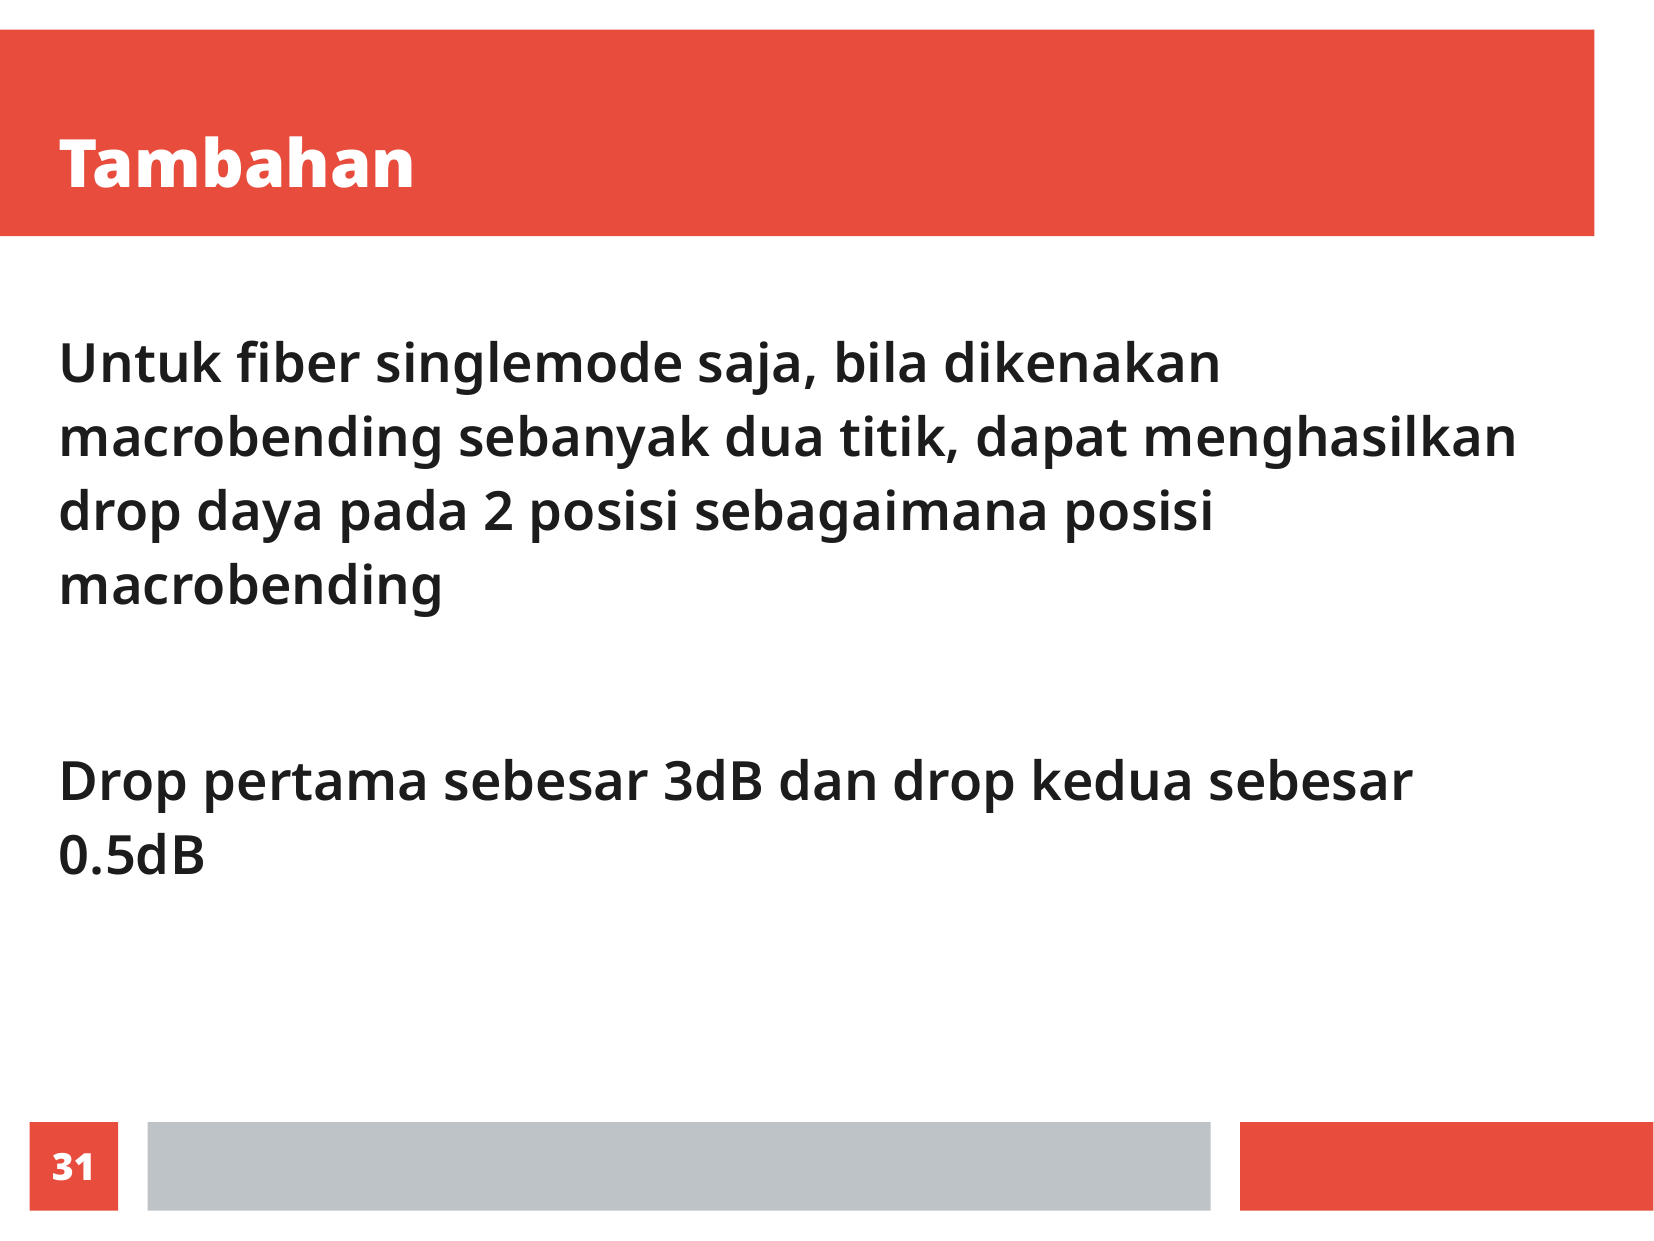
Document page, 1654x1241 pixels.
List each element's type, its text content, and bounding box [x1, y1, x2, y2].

title Tambahan [59, 59, 1595, 207]
list Untuk fiber singlemode saja, bila dikenakan macrobending sebanyak dua titik, dapat menghasilkan drop daya pada 2 posisi sebagaimana posisi macrobending Drop pertama sebesar 3dB dan drop kedua sebesar 0.5dB [59, 324, 1565, 1093]
